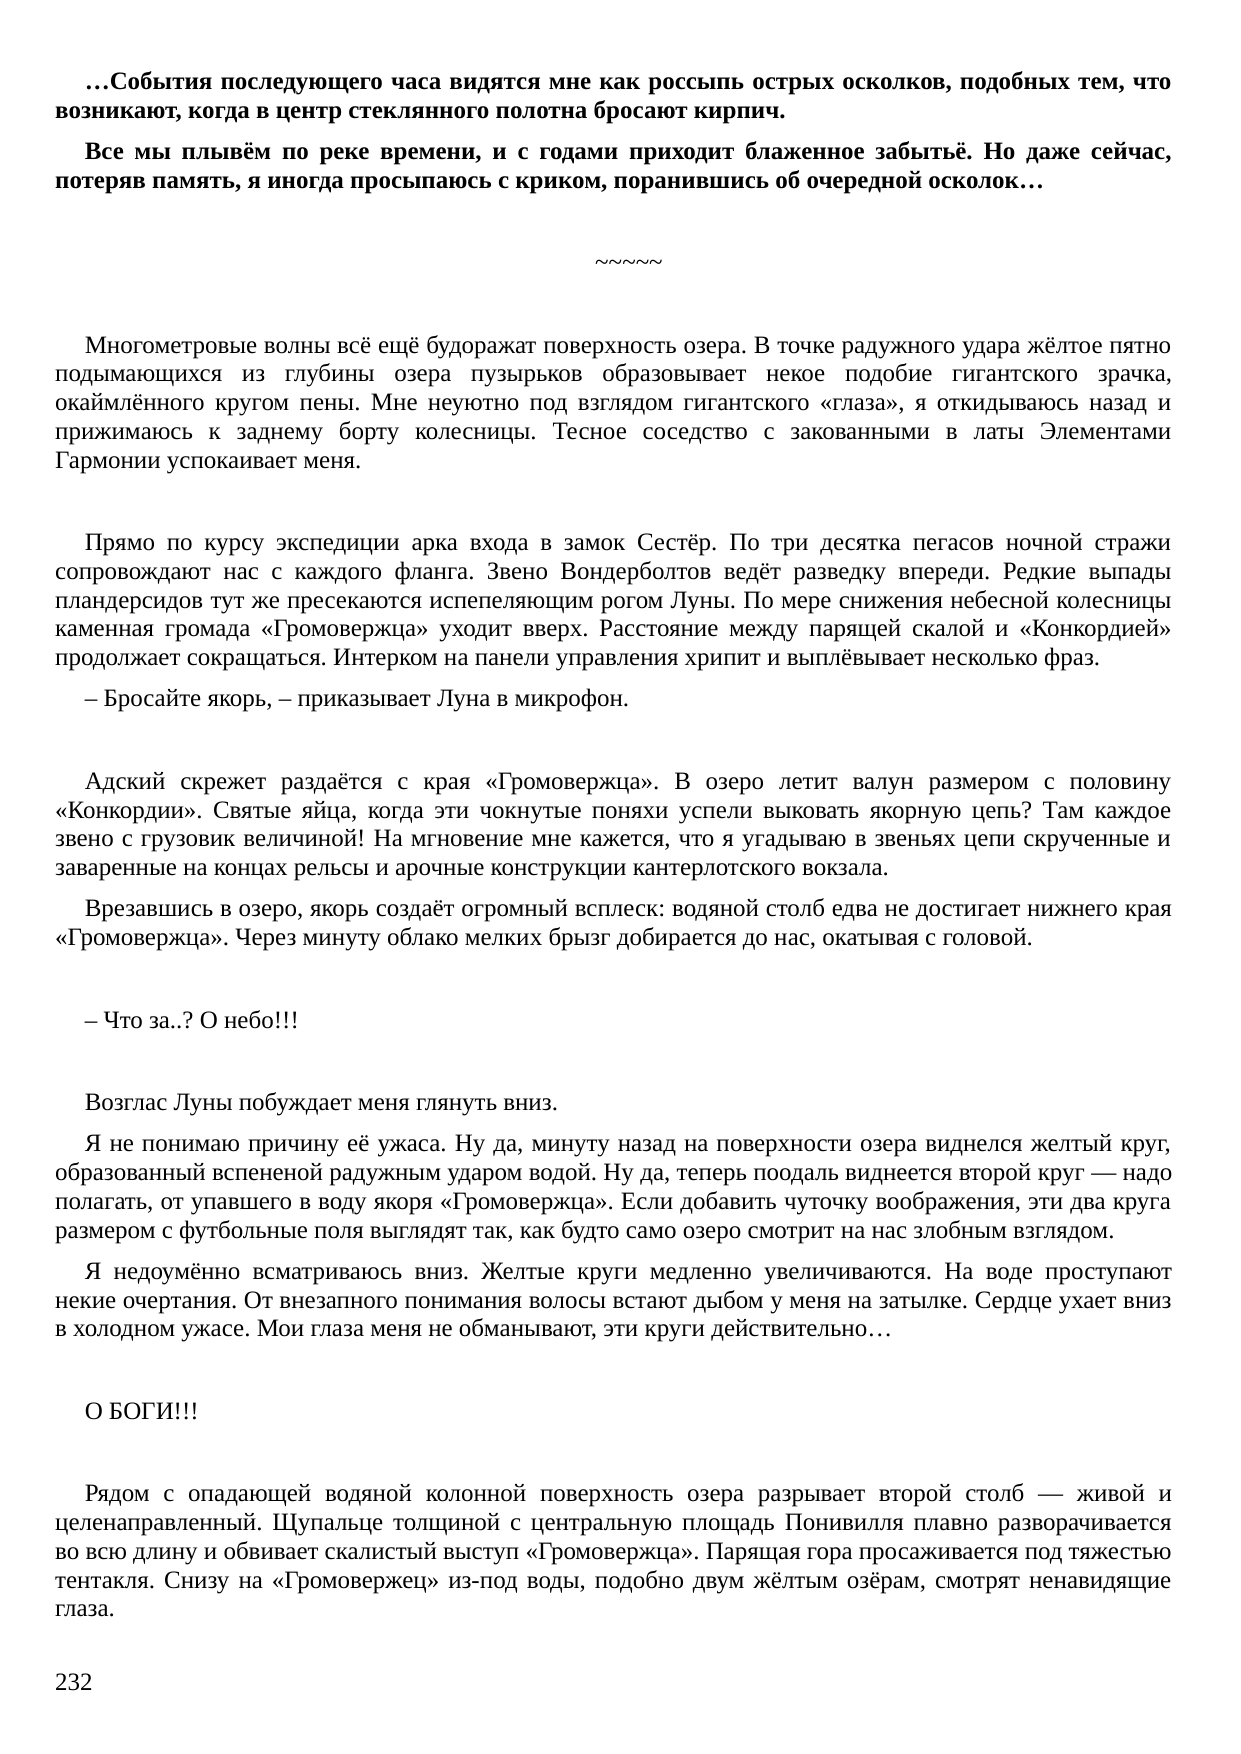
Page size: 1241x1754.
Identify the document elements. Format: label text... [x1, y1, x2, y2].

text Все мы плывём по реке времени, и с годами приходит блаженное забытьё. Но даже сейчас, потеряв память, я иногда просыпаюсь с криком, поранившись об очередной осколок… [55, 136, 1173, 193]
text – Что за..? О небо!!! [55, 1005, 1173, 1033]
text Многометровые волны всё ещё будоражат поверхность озера. В точке радужного удара жёлтое пятно подымающихся из глубины озера пузырьков образовывает некое подобие гигантского зрачка, окаймлённого кругом пены. Мне неуютно под взглядом гигантского «глаза», я откидываюсь назад и прижимаюсь к заднему борту колесницы. Тесное соседство с закованными в латы Элементами Гармонии успокаивает меня. [55, 330, 1173, 473]
text Возглас Луны побуждает меня глянуть вниз. [55, 1087, 1173, 1116]
text Я не понимаю причину её ужаса. Ну да, минуту назад на поверхности озера виднелся желтый круг, образованный вспененой радужным ударом водой. Ну да, теперь поодаль виднеется второй круг — надо полагать, от упавшего в воду якоря «Громовержца». Если добавить чуточку воображения, эти два круга размером с футбольные поля выглядят так, как будто само озеро смотрит на нас злобным взглядом. [55, 1128, 1173, 1243]
text О БОГИ!!! [55, 1396, 1173, 1425]
text Рядом с опадающей водяной колонной поверхность озера разрывает второй столб — живой и целенаправленный. Щупальце толщиной с центральную площадь Понивилля плавно разворачивается во всю длину и обвивает скалистый выступ «Громовержца». Парящая гора просаживается под тяжестью тентакля. Снизу на «Громовержец» из-под воды, подобно двум жёлтым озёрам, смотрят ненавидящие глаза. [55, 1478, 1173, 1622]
text ~~~~~ [55, 247, 1173, 276]
text Я недоумённо всматриваюсь вниз. Желтые круги медленно увеличиваются. На воде проступают некие очертания. От внезапного понимания волосы встают дыбом у меня на затылке. Сердце ухает вниз в холодном ужасе. Мои глаза меня не обманывают, эти круги действительно… [55, 1256, 1173, 1342]
text Врезавшись в озеро, якорь создаёт огромный всплеск: водяной столб едва не достигает нижнего края «Громовержца». Через минуту облако мелких брызг добирается до нас, окатывая с головой. [55, 893, 1173, 951]
text Адский скрежет раздаётся с края «Громовержца». В озеро летит валун размером с половину «Конкордии». Святые яйца, когда эти чокнутые поняхи успели выковать якорную цепь? Там каждое звено с грузовик величиной! На мгновение мне кажется, что я угадываю в звеньях цепи скрученные и заваренные на концах рельсы и арочные конструкции кантерлотского вокзала. [55, 766, 1173, 881]
text Прямо по курсу экспедиции арка входа в замок Сестёр. По три десятка пегасов ночной стражи сопровождают нас с каждого фланга. Звено Вондерболтов ведёт разведку впереди. Редкие выпады пландерсидов тут же пресекаются испепеляющим рогом Луны. По мере снижения небесной колесницы каменная громада «Громовержца» уходит вверх. Расстояние между парящей скалой и «Конкордией» продолжает сокращаться. Интерком на панели управления хрипит и выплёвывает несколько фраз. [55, 527, 1173, 671]
text – Бросайте якорь, – приказывает Луна в микрофон. [55, 683, 1173, 712]
text …События последующего часа видятся мне как россыпь острых осколков, подобных тем, что возникают, когда в центр стеклянного полотна бросают кирпич. [55, 66, 1173, 123]
